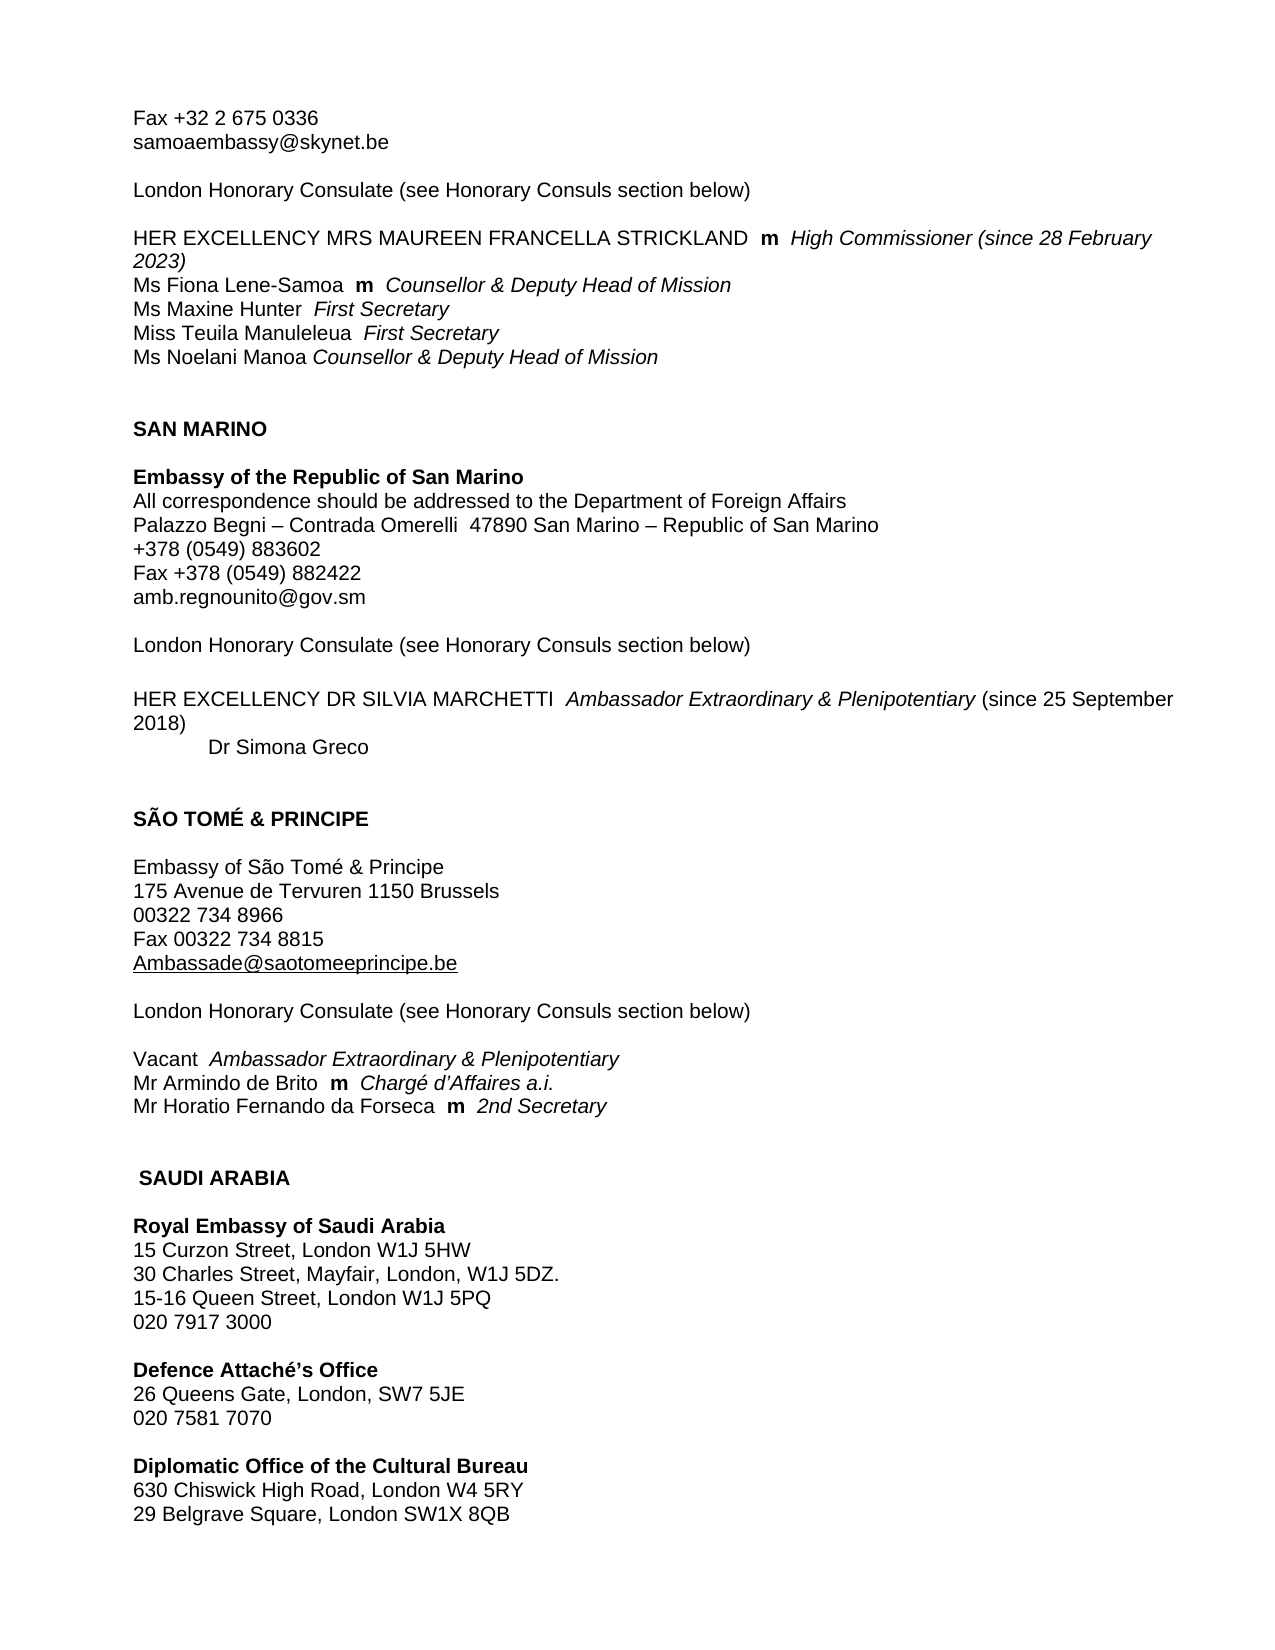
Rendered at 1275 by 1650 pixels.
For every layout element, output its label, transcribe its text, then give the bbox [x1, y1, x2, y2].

text SÃO TOMÉ & PRINCIPE [133, 807, 1181, 831]
text 26 Queens Gate, London, SW7 5JE [133, 1382, 1181, 1406]
text HER EXCELLENCY MRS MAUREEN FRANCELLA STRICKLAND m High Commissioner (since 28 February 2023) [133, 225, 1181, 273]
text Defence Attaché’s Office [133, 1358, 1181, 1382]
text Ms Noelani Manoa Counsellor & Deputy Head of Mission [133, 345, 1181, 369]
text All correspondence should be addressed to the Department of Foreign Affairs [133, 489, 1181, 513]
text 15 Curzon Street, London W1J 5HW [133, 1238, 1181, 1262]
text Fax +378 (0549) 882422 [133, 561, 1181, 585]
text 020 7917 3000 [133, 1310, 1181, 1334]
text Mr Armindo de Brito m Chargé d’Affaires a.i. [133, 1070, 1181, 1094]
text 630 Chiswick High Road, London W4 5RY [133, 1478, 1181, 1502]
text 30 Charles Street, Mayfair, London, W1J 5DZ. [133, 1262, 1181, 1286]
text Dr Simona Greco [133, 735, 1181, 759]
table_header [1053, 1166, 1275, 1214]
text Royal Embassy of Saudi Arabia [133, 1214, 1181, 1238]
text Embassy of São Tomé & Principe [133, 855, 1181, 879]
table_header SAUDI ARABIA [122, 1166, 697, 1214]
text Embassy of the Republic of San Marino [133, 465, 1181, 489]
text Fax 00322 734 8815 [133, 927, 1181, 951]
text London Honorary Consulate (see Honorary Consuls section below) [133, 177, 1181, 201]
text SAN MARINO [133, 417, 1181, 441]
text 020 7581 7070 [133, 1406, 1181, 1430]
text London Honorary Consulate (see Honorary Consuls section below) [133, 633, 1181, 657]
text Ms Fiona Lene-Samoa m Counsellor & Deputy Head of Mission [133, 273, 1181, 297]
text Miss Teuila Manuleleua First Secretary [133, 321, 1181, 345]
text HER EXCELLENCY DR SILVIA MARCHETTI Ambassador Extraordinary & Plenipotentiary (since 25 September 2018) [133, 687, 1181, 735]
text Ambassade@saotomeeprincipe.be [133, 951, 1181, 974]
text +378 (0549) 883602 [133, 537, 1181, 561]
text Ms Maxine Hunter First Secretary [133, 297, 1181, 321]
text Fax +32 2 675 0336 [133, 106, 1181, 129]
text Vacant Ambassador Extraordinary & Plenipotentiary [133, 1046, 1181, 1070]
text samoaembassy@skynet.be [133, 129, 1181, 153]
text 29 Belgrave Square, London SW1X 8QB [133, 1502, 1181, 1526]
text Diplomatic Office of the Cultural Bureau [133, 1454, 1181, 1478]
text London Honorary Consulate (see Honorary Consuls section below) [133, 998, 1181, 1022]
text 175 Avenue de Tervuren 1150 Brussels [133, 879, 1181, 903]
table_header [697, 1166, 751, 1214]
table_header [751, 1166, 1053, 1214]
text Mr Horatio Fernando da Forseca m 2nd Secretary [133, 1094, 1181, 1118]
text amb.regnounito@gov.sm [133, 585, 1181, 609]
text 15-16 Queen Street, London W1J 5PQ [133, 1286, 1181, 1310]
text Palazzo Begni – Contrada Omerelli 47890 San Marino – Republic of San Marino [133, 513, 1181, 537]
text 00322 734 8966 [133, 903, 1181, 927]
